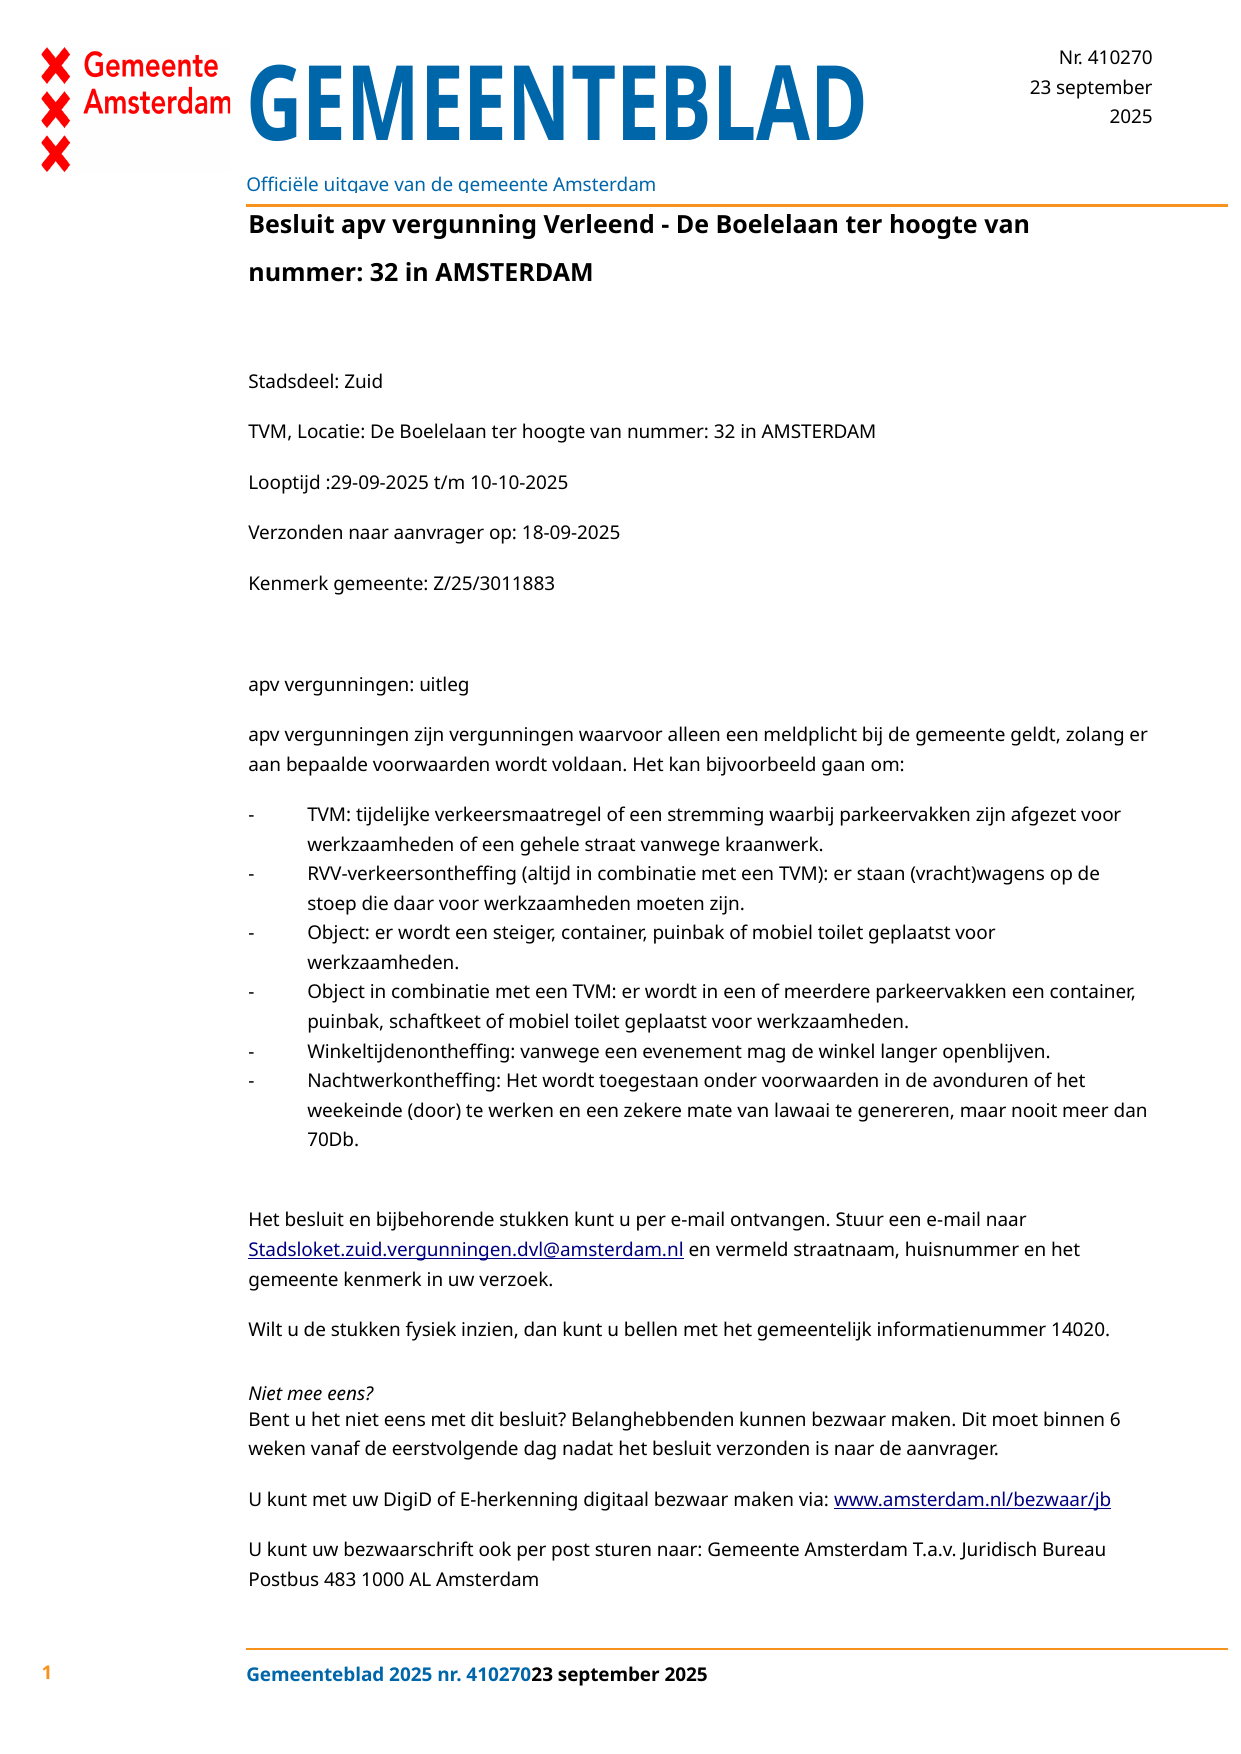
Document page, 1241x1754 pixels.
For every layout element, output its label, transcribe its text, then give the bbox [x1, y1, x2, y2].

text U kunt uw bezwaarschrift ook per post sturen naar: Gemeente Amsterdam T.a.v. Juridisch Bureau Postbus 483 1000 AL Amsterdam [248, 1536, 1152, 1592]
text apv vergunningen zijn vergunningen waarvoor alleen een meldplicht bij de gemeente geldt, zolang er aan bepaalde voorwaarden wordt voldaan. Het kan bijvoorbeeld gaan om: [248, 721, 1152, 777]
list Object in combinatie met een TVM: er wordt in een of meerdere parkeervakken een container, puinbak, schaftkeet of mobiel toilet geplaatst voor werkzaamheden. [248, 979, 1152, 1034]
text U kunt met uw DigiD of E-herkenning digitaal bezwaar maken via: www.amsterdam.nl/bezwaar/jb [248, 1486, 1152, 1512]
text Niet mee eens? [248, 1380, 1152, 1406]
text Looptijd :29-09-2025 t/m 10-10-2025 [248, 469, 1152, 495]
list Winkeltijdenontheffing: vanwege een evenement mag de winkel langer openblijven. [248, 1038, 1152, 1064]
text Wilt u de stukken fysiek inzien, dan kunt u bellen met het gemeentelijk informatienummer 14020. [248, 1316, 1152, 1342]
list TVM: tijdelijke verkeersmaatregel of een stremming waarbij parkeervakken zijn afgezet voor werkzaamheden of een gehele straat vanwege kraanwerk. [248, 801, 1152, 857]
text Kenmerk gemeente: Z/25/3011883 [248, 570, 1152, 596]
text Besluit apv vergunning Verleend - De Boelelaan ter hoogte van nummer: 32 in AMSTERDAM [248, 207, 1152, 288]
text Bent u het niet eens met dit besluit? Belanghebbenden kunnen bezwaar maken. Dit moet binnen 6 weken vanaf de eerstvolgende dag nadat het besluit verzonden is naar de aanvrager. [248, 1406, 1152, 1461]
text Stadsdeel: Zuid [248, 368, 1152, 394]
list Nachtwerkontheffing: Het wordt toegestaan onder voorwaarden in de avonduren of het weekeinde (door) te werken en een zekere mate van lawaai te genereren, maar nooit meer dan 70Db. [248, 1067, 1152, 1152]
picture [41, 47, 231, 172]
text Verzonden naar aanvrager op: 18-09-2025 [248, 519, 1152, 545]
list Object: er wordt een steiger, container, puinbak of mobiel toilet geplaatst voor werkzaamheden. [248, 919, 1152, 975]
list RVV-verkeersontheffing (altijd in combinatie met een TVM): er staan (vracht)wagens op de stoep die daar voor werkzaamheden moeten zijn. [248, 860, 1152, 916]
text Het besluit en bijbehorende stukken kunt u per e-mail ontvangen. Stuur een e-mail naar Stadsloket.zuid.vergunningen.dvl@amsterdam.nl en vermeld straatnaam, huisnummer en het gemeente kenmerk in uw verzoek. [248, 1207, 1152, 1292]
text TVM, Locatie: De Boelelaan ter hoogte van nummer: 32 in AMSTERDAM [248, 419, 1152, 444]
text apv vergunningen: uitleg [248, 671, 1152, 697]
